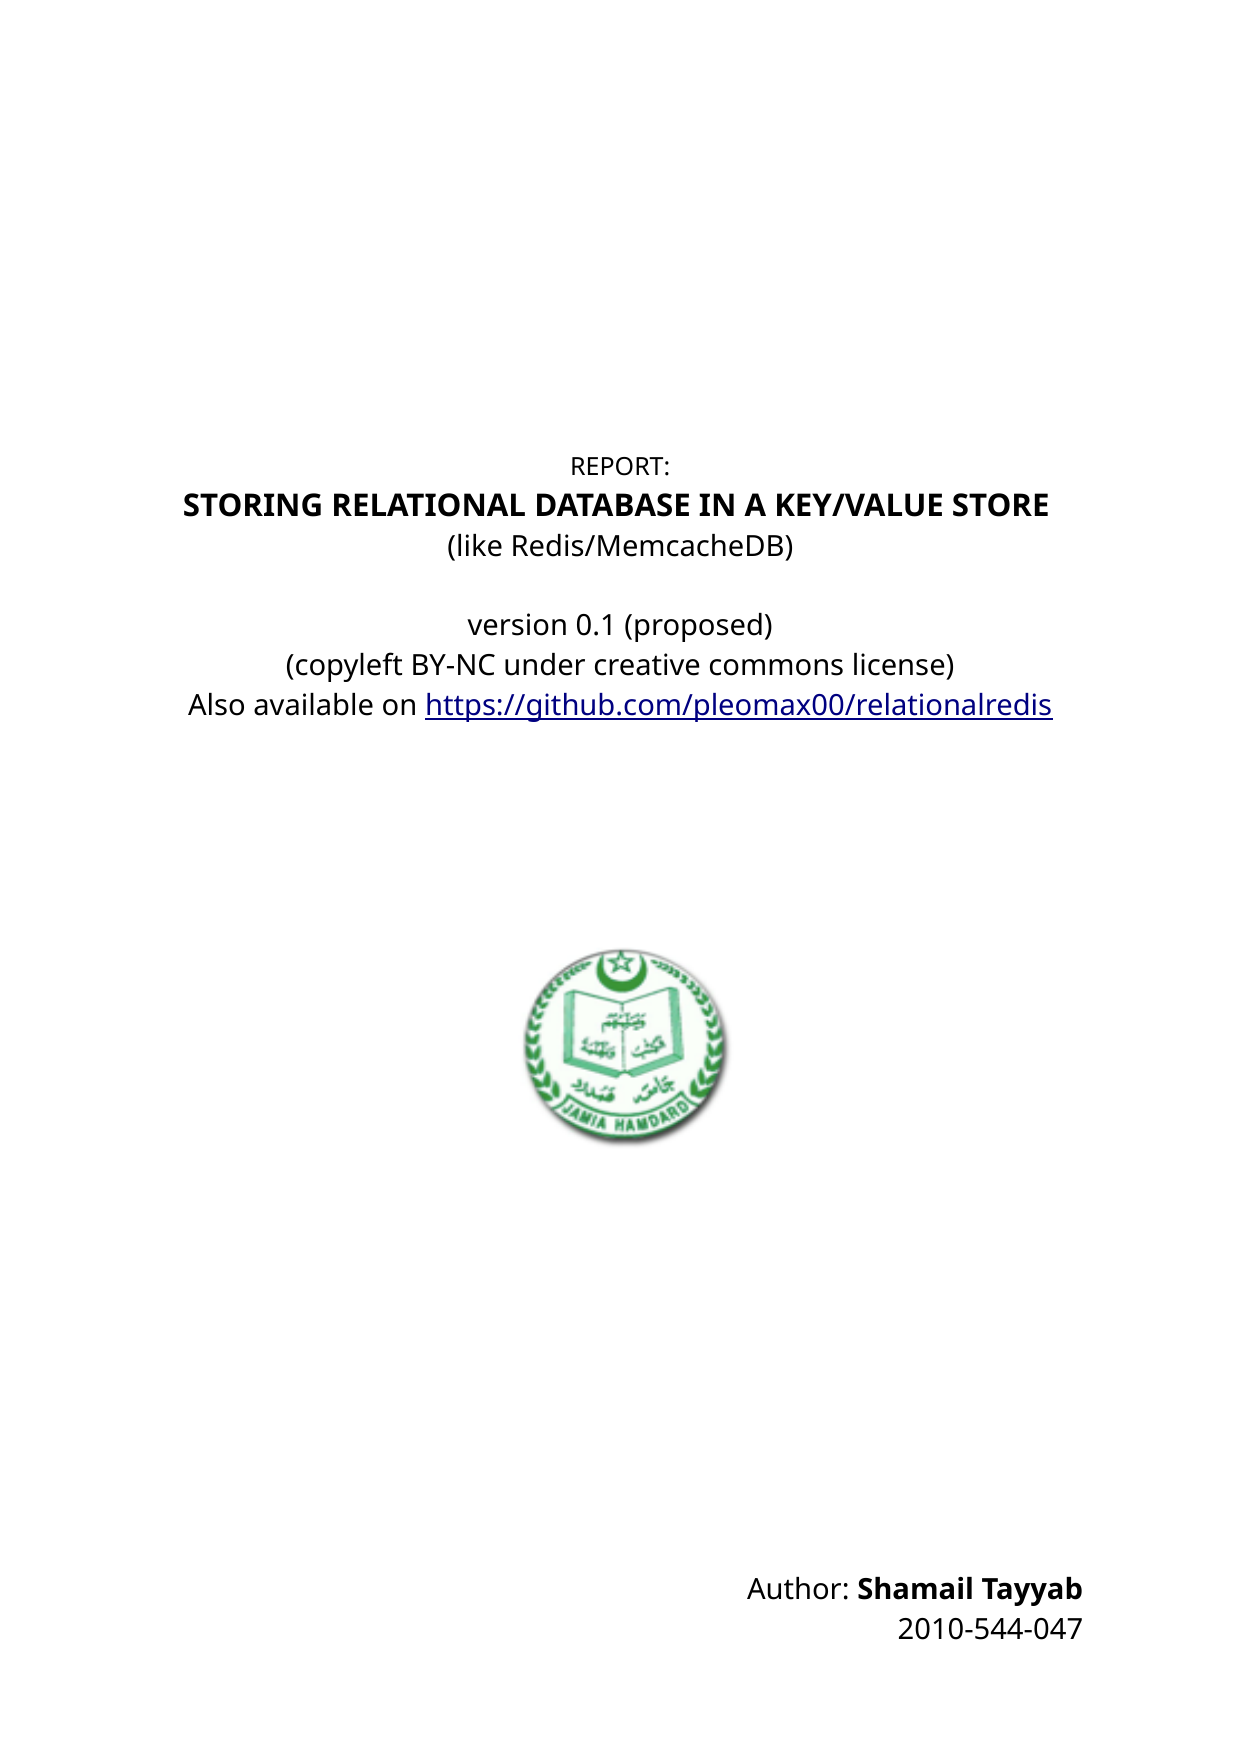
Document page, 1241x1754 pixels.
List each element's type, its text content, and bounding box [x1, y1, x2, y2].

text Also available on https://github.com/pleomax00/relationalredis [74, 684, 1166, 724]
text REPORT: [74, 448, 1166, 483]
text (like Redis/MemcacheDB) [74, 525, 1166, 565]
text (copyleft BY-NC under creative commons license) [74, 644, 1166, 684]
text version 0.1 (proposed) [74, 604, 1166, 644]
text Author: Shamail Tayyab [74, 1568, 1166, 1608]
text 2010-544-047 [74, 1608, 1166, 1648]
text STORING RELATIONAL DATABASE IN A KEY/VALUE STORE [74, 483, 1166, 525]
picture [447, 922, 794, 1172]
